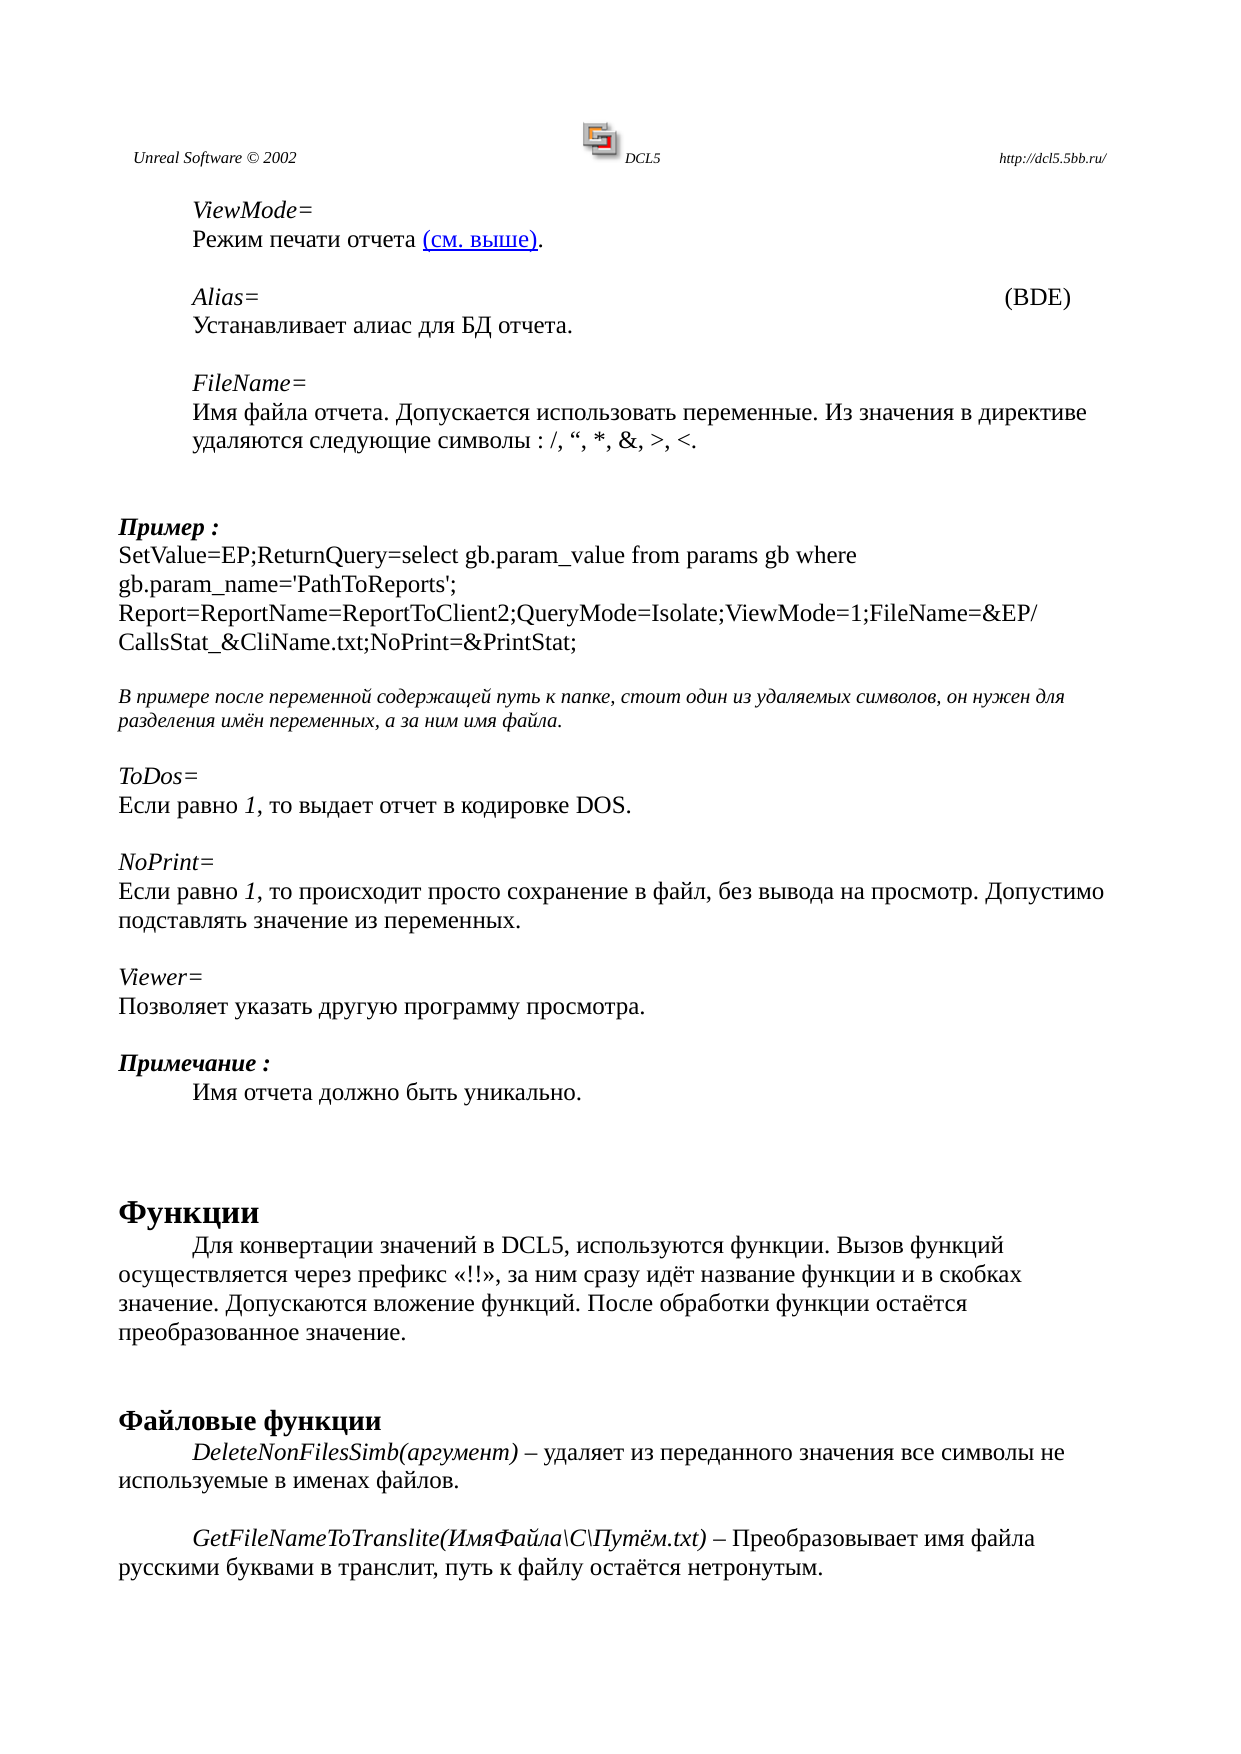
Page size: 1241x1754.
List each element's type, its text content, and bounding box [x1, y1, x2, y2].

text Устанавливает алиас для БД отчета. [118, 310, 1122, 339]
text Позволяет указать другую программу просмотра. [118, 991, 1122, 1020]
text Примечание : [118, 1048, 1122, 1077]
picture [579, 118, 625, 164]
text Режим печати отчета (см. выше). [118, 224, 1122, 253]
text Файловые функции [118, 1403, 1122, 1437]
text Если равно 1, то выдает отчет в кодировке DOS. [118, 790, 1122, 818]
text Пример : [118, 512, 1122, 540]
text Имя файла отчета. Допускается использовать переменные. Из значения в директиве удаляются следующие символы : /, “, *, &, >, <. [118, 397, 1122, 454]
text В примере после переменной содержащей путь к папке, стоит один из удаляемых символов, он нужен для разделения имён переменных, а за ним имя файла. [118, 684, 1122, 732]
text Имя отчета должно быть уникально. [118, 1077, 1122, 1106]
text Для конвертации значений в DCL5, используются функции. Вызов функций осуществляется через префикс «!!», за ним сразу идёт название функции и в скобках значение. Допускаются вложение функций. После обработки функции остаётся преобразованное значение. [118, 1231, 1122, 1346]
text GetFileNameToTranslite(ИмяФайла\С\Путём.txt) – Преобразовывает имя файла русскими буквами в транслит, путь к файлу остаётся нетронутым. [118, 1523, 1122, 1580]
text FileName= [118, 368, 1122, 397]
text DeleteNonFilesSimb(аргумент) – удаляет из переданного значения все символы не используемые в именах файлов. [118, 1437, 1122, 1494]
text ToDos= [118, 761, 1122, 790]
text Если равно 1, то происходит просто сохранение в файл, без вывода на просмотр. Допустимо подставлять значение из переменных. [118, 876, 1122, 933]
text Alias= (BDE) [118, 282, 1122, 310]
text Функции [118, 1192, 1122, 1231]
text NoPrint= [118, 847, 1122, 876]
text ViewMode= [118, 195, 1122, 224]
text Viewer= [118, 962, 1122, 991]
text SetValue=EP;ReturnQuery=select gb.param_value from params gb where gb.param_name='PathToReports'; [118, 540, 1122, 598]
text Report=ReportName=ReportToClient2;QueryMode=Isolate;ViewMode=1;FileName=&EP/CallsStat_&CliName.txt;NoPrint=&PrintStat; [118, 598, 1122, 655]
